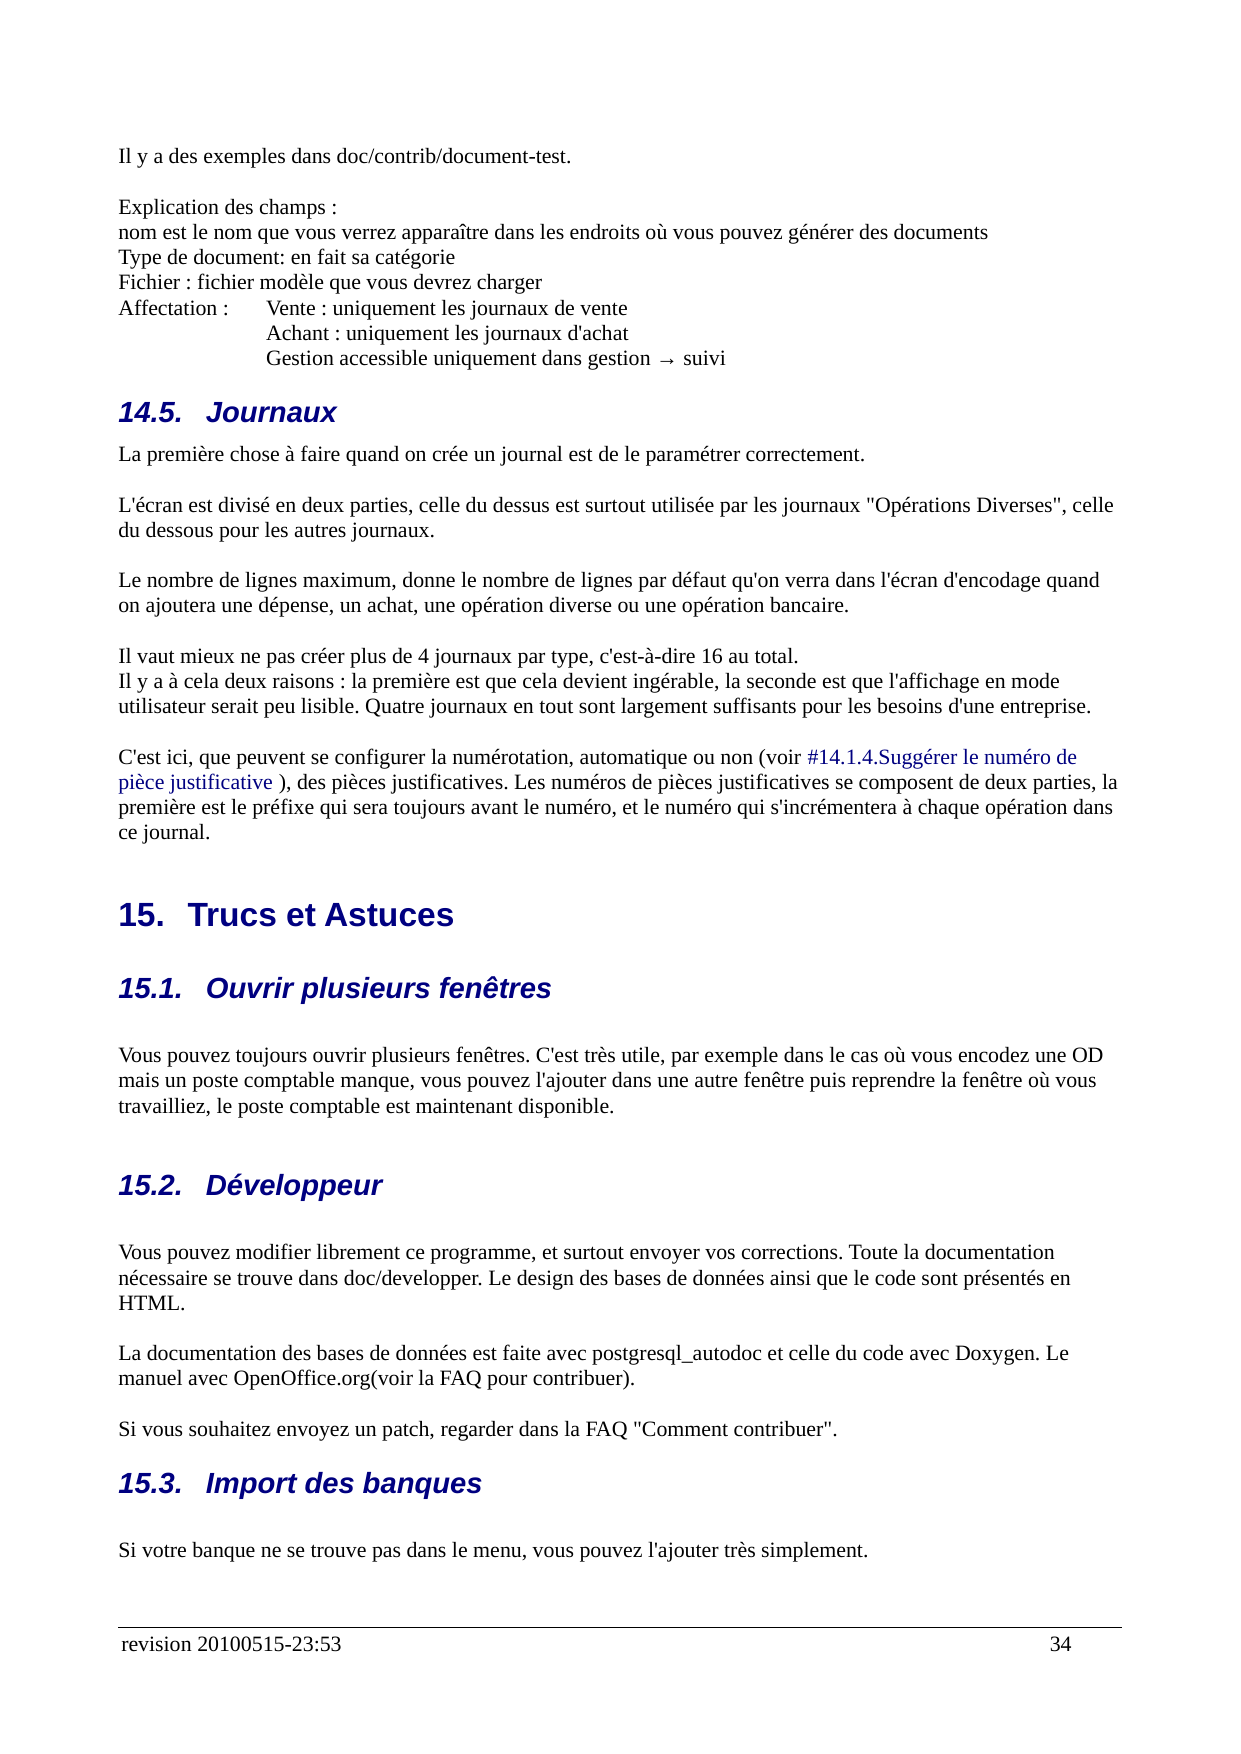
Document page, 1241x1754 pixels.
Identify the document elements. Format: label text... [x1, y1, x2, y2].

text La première chose à faire quand on crée un journal est de le paramétrer correctement. [118, 441, 1122, 466]
text Gestion accessible uniquement dans gestion → suivi [118, 345, 1122, 370]
text Il y a des exemples dans doc/contrib/document-test. [118, 143, 1122, 168]
text Il vaut mieux ne pas créer plus de 4 journaux par type, c'est-à-dire 16 au total. [118, 643, 1122, 668]
text Explication des champs : [118, 194, 1122, 219]
text Type de document: en fait sa catégorie [118, 244, 1122, 269]
text Si vous souhaitez envoyez un patch, regarder dans la FAQ "Comment contribuer". [118, 1416, 1122, 1441]
text L'écran est divisé en deux parties, celle du dessus est surtout utilisée par les journaux "Opérations Diverses", celle du dessous pour les autres journaux. [118, 492, 1122, 542]
text nom est le nom que vous verrez apparaître dans les endroits où vous pouvez générer des documents [118, 219, 1122, 244]
text Affectation : Vente : uniquement les journaux de vente [118, 294, 1122, 320]
text Fichier : fichier modèle que vous devrez charger [118, 269, 1122, 294]
subtitle Ouvrir plusieurs fenêtres [118, 971, 1122, 1004]
text Il y a à cela deux raisons : la première est que cela devient ingérable, la seconde est que l'affichage en mode utilisateur serait peu lisible. Quatre journaux en tout sont largement suffisants pour les besoins d'une entreprise. [118, 668, 1122, 718]
text La documentation des bases de données est faite avec postgresql_autodoc et celle du code avec Doxygen. Le manuel avec OpenOffice.org(voir la FAQ pour contribuer). [118, 1340, 1122, 1391]
text Vous pouvez toujours ouvrir plusieurs fenêtres. C'est très utile, par exemple dans le cas où vous encodez une OD mais un poste comptable manque, vous pouvez l'ajouter dans une autre fenêtre puis reprendre la fenêtre où vous travailliez, le poste comptable est maintenant disponible. [118, 1042, 1122, 1118]
subtitle Développeur [118, 1168, 1122, 1202]
text Si votre banque ne se trouve pas dans le menu, vous pouvez l'ajouter très simplement. [118, 1537, 1122, 1562]
text Achant : uniquement les journaux d'achat [118, 320, 1122, 345]
subtitle Trucs et Astuces [118, 895, 1122, 933]
text C'est ici, que peuvent se configurer la numérotation, automatique ou non (voir #14.1.4.Suggérer le numéro de pièce justificative ), des pièces justificatives. Les numéros de pièces justificatives se composent de deux parties, la première est le préfixe qui sera toujours avant le numéro, et le numéro qui s'incrémentera à chaque opération dans ce journal. [118, 744, 1122, 844]
subtitle Import des banques [118, 1466, 1122, 1499]
text Vous pouvez modifier librement ce programme, et surtout envoyer vos corrections. Toute la documentation nécessaire se trouve dans doc/developper. Le design des bases de données ainsi que le code sont présentés en HTML. [118, 1239, 1122, 1315]
text Le nombre de lignes maximum, donne le nombre de lignes par défaut qu'on verra dans l'écran d'encodage quand on ajoutera une dépense, un achat, une opération diverse ou une opération bancaire. [118, 567, 1122, 618]
subtitle Journaux [118, 395, 1122, 429]
